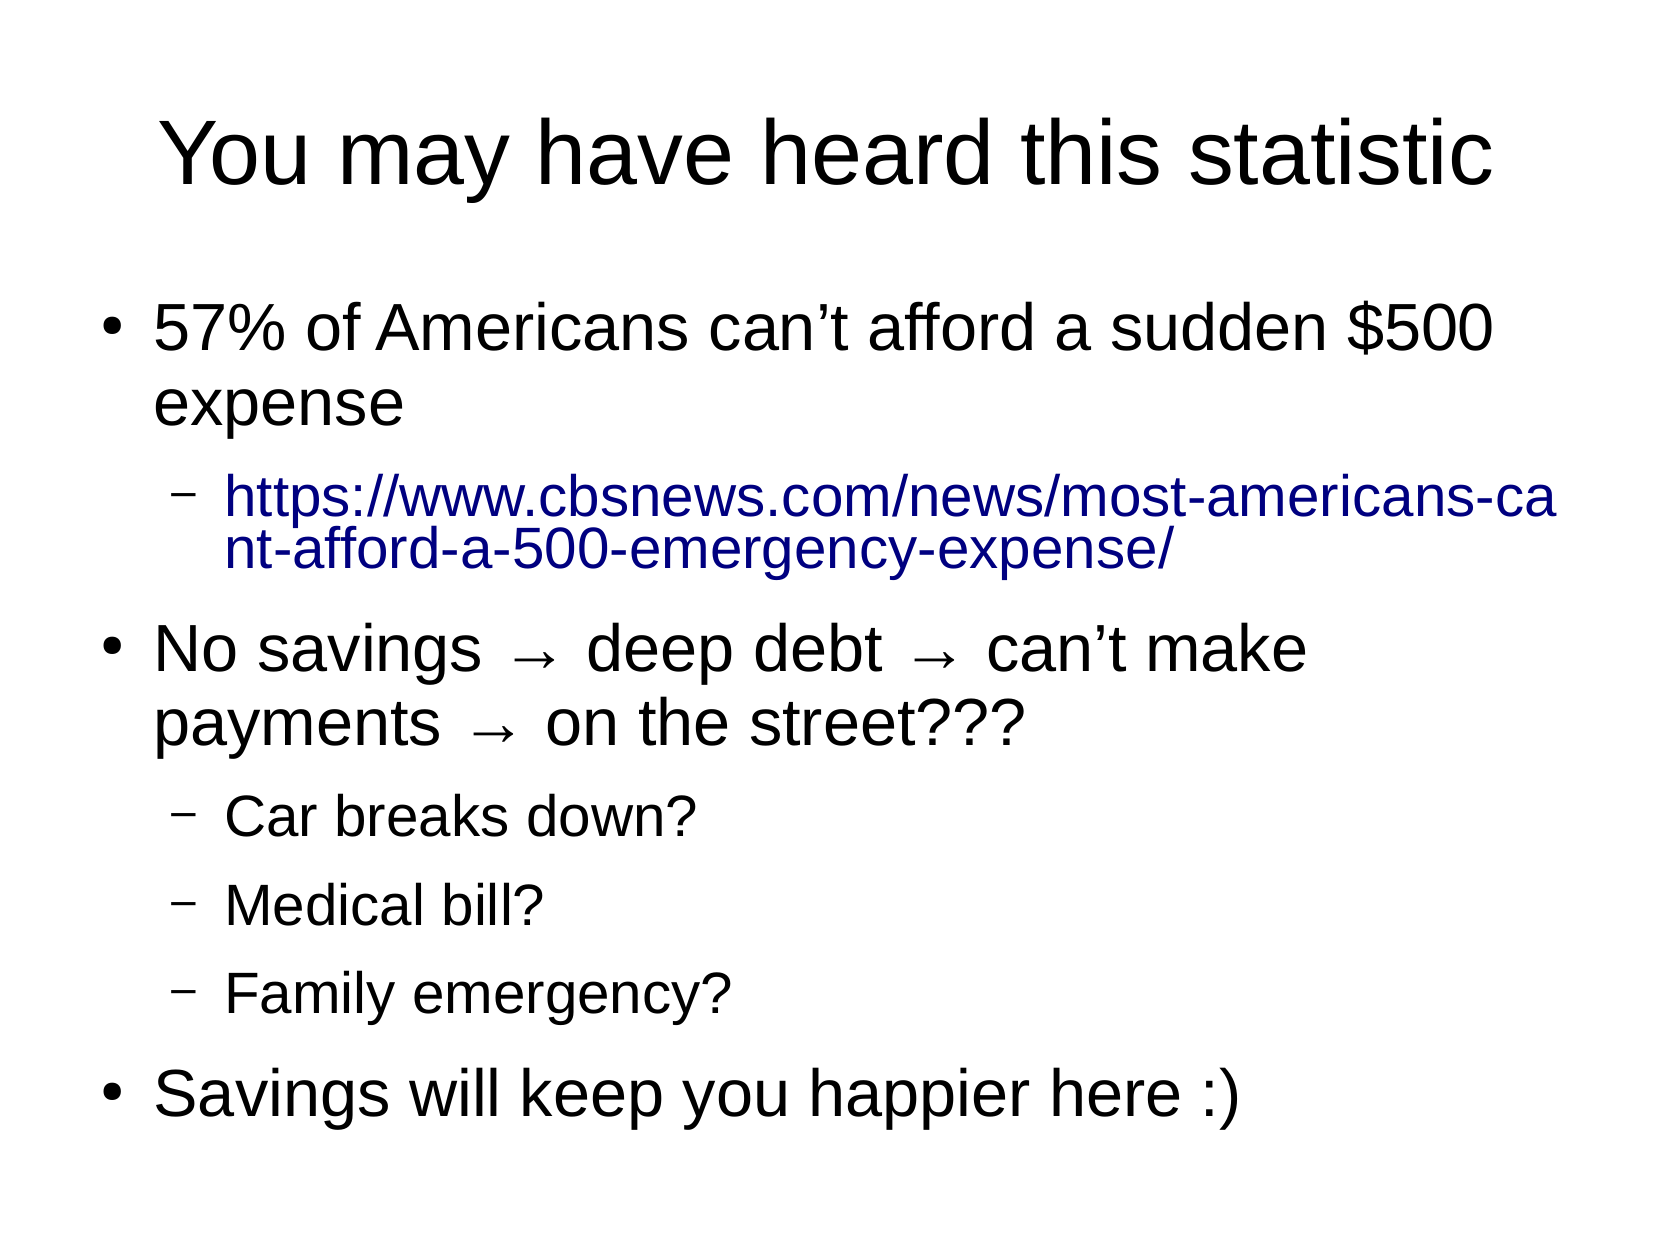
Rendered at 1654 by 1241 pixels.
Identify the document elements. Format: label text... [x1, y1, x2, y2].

title You may have heard this statistic [82, 49, 1571, 257]
list 57% of Americans can’t afford a sudden $500 expense https://www.cbsnews.com/news/most-americans-cant-afford-a-500-emergency-expense/ No savings → deep debt → can’t make payments → on the street??? Car breaks down? Medical bill? Family emergency? Savings will keep you happier here :) [82, 290, 1571, 1107]
